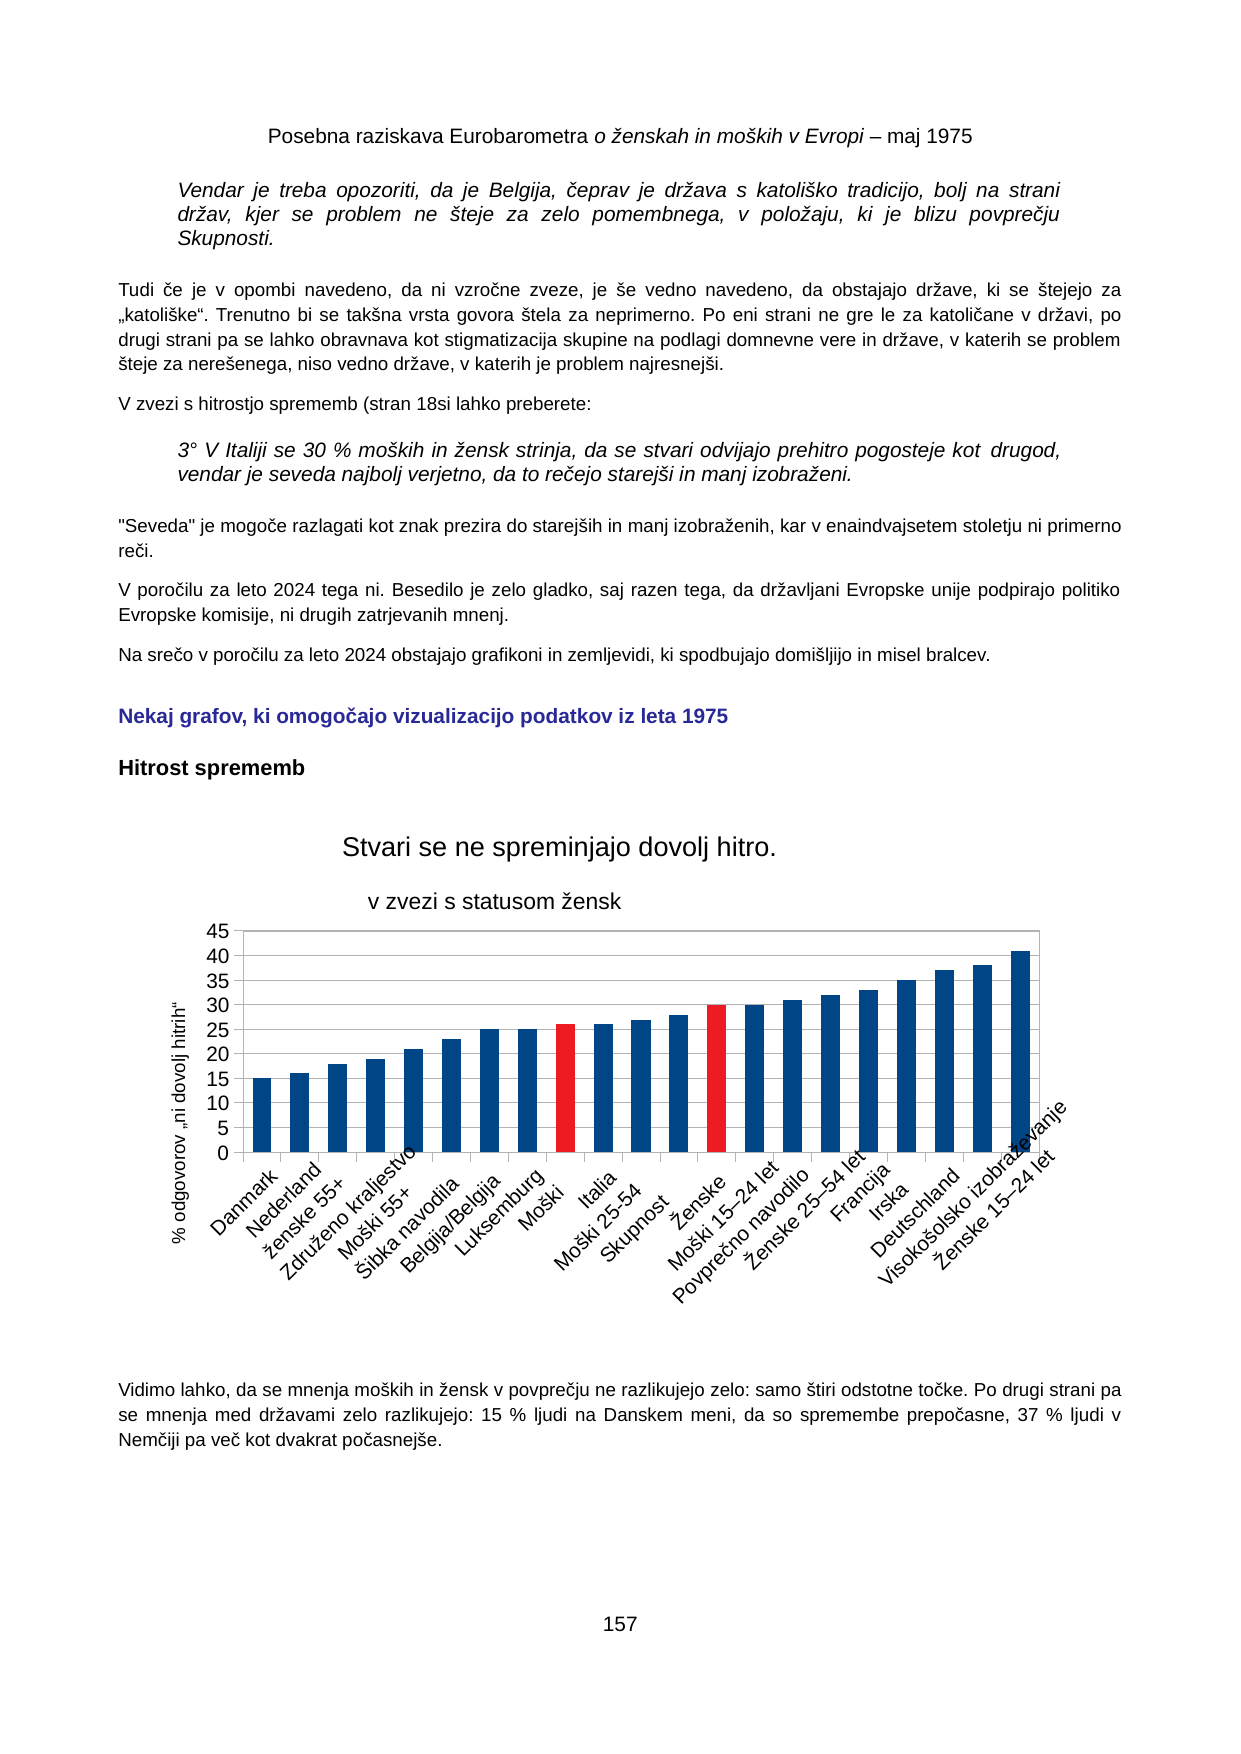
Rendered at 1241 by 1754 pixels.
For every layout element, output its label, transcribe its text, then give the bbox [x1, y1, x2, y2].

text V poročilu za leto 2024 tega ni. Besedilo je zelo gladko, saj razen tega, da državljani Evropske unije podpirajo politiko Evropske komisije, ni drugih zatrjevanih mnenj. [118, 579, 1122, 626]
text Vidimo lahko, da se mnenja moških in žensk v povprečju ne razlikujejo zelo: samo štiri odstotne točke. Po drugi strani pa se mnenja med državami zelo razlikujejo: 15 % ljudi na Danskem meni, da so spremembe prepočasne, 37 % ljudi v Nemčiji pa več kot dvakrat počasnejše. [118, 1379, 1122, 1450]
text "Seveda" je mogoče razlagati kot znak prezira do starejših in manj izobraženih, kar v enaindvajsetem stoletju ni primerno reči. [118, 515, 1122, 561]
text Na srečo v poročilu za leto 2024 obstajajo grafikoni in zemljevidi, ki spodbujajo domišljijo in misel bralcev. [118, 643, 1122, 665]
text V zvezi s hitrostjo sprememb (stran 18si lahko preberete: [118, 392, 1122, 414]
text Vendar je treba opozoriti, da je Belgija, čeprav je država s katoliško tradicijo, bolj na strani držav, kjer se problem ne šteje za zelo pomembnega, v položaju, ki je blizu povprečju Skupnosti. [177, 177, 1063, 249]
subtitle Hitrost sprememb [118, 755, 1122, 780]
text Tudi če je v opombi navedeno, da ni vzročne zveze, je še vedno navedeno, da obstajajo države, ki se štejejo za „katoliške“. Trenutno bi se takšna vrsta govora štela za neprimerno. Po eni strani ne gre le za katoličane v državi, po drugi strani pa se lahko obravnava kot stigmatizacija skupine na podlagi domnevne vere in države, v katerih se problem šteje za nerešenega, niso vedno države, v katerih je problem najresnejši. [118, 279, 1122, 375]
subtitle Nekaj grafov, ki omogočajo vizualizacijo podatkov iz leta 1975 [118, 704, 1122, 728]
text 3° V Italiji se 30 % moških in žensk strinja, da se stvari odvijajo prehitro pogosteje kot drugod, vendar je seveda najbolj verjetno, da to rečejo starejši in manj izobraženi. [177, 438, 1063, 486]
